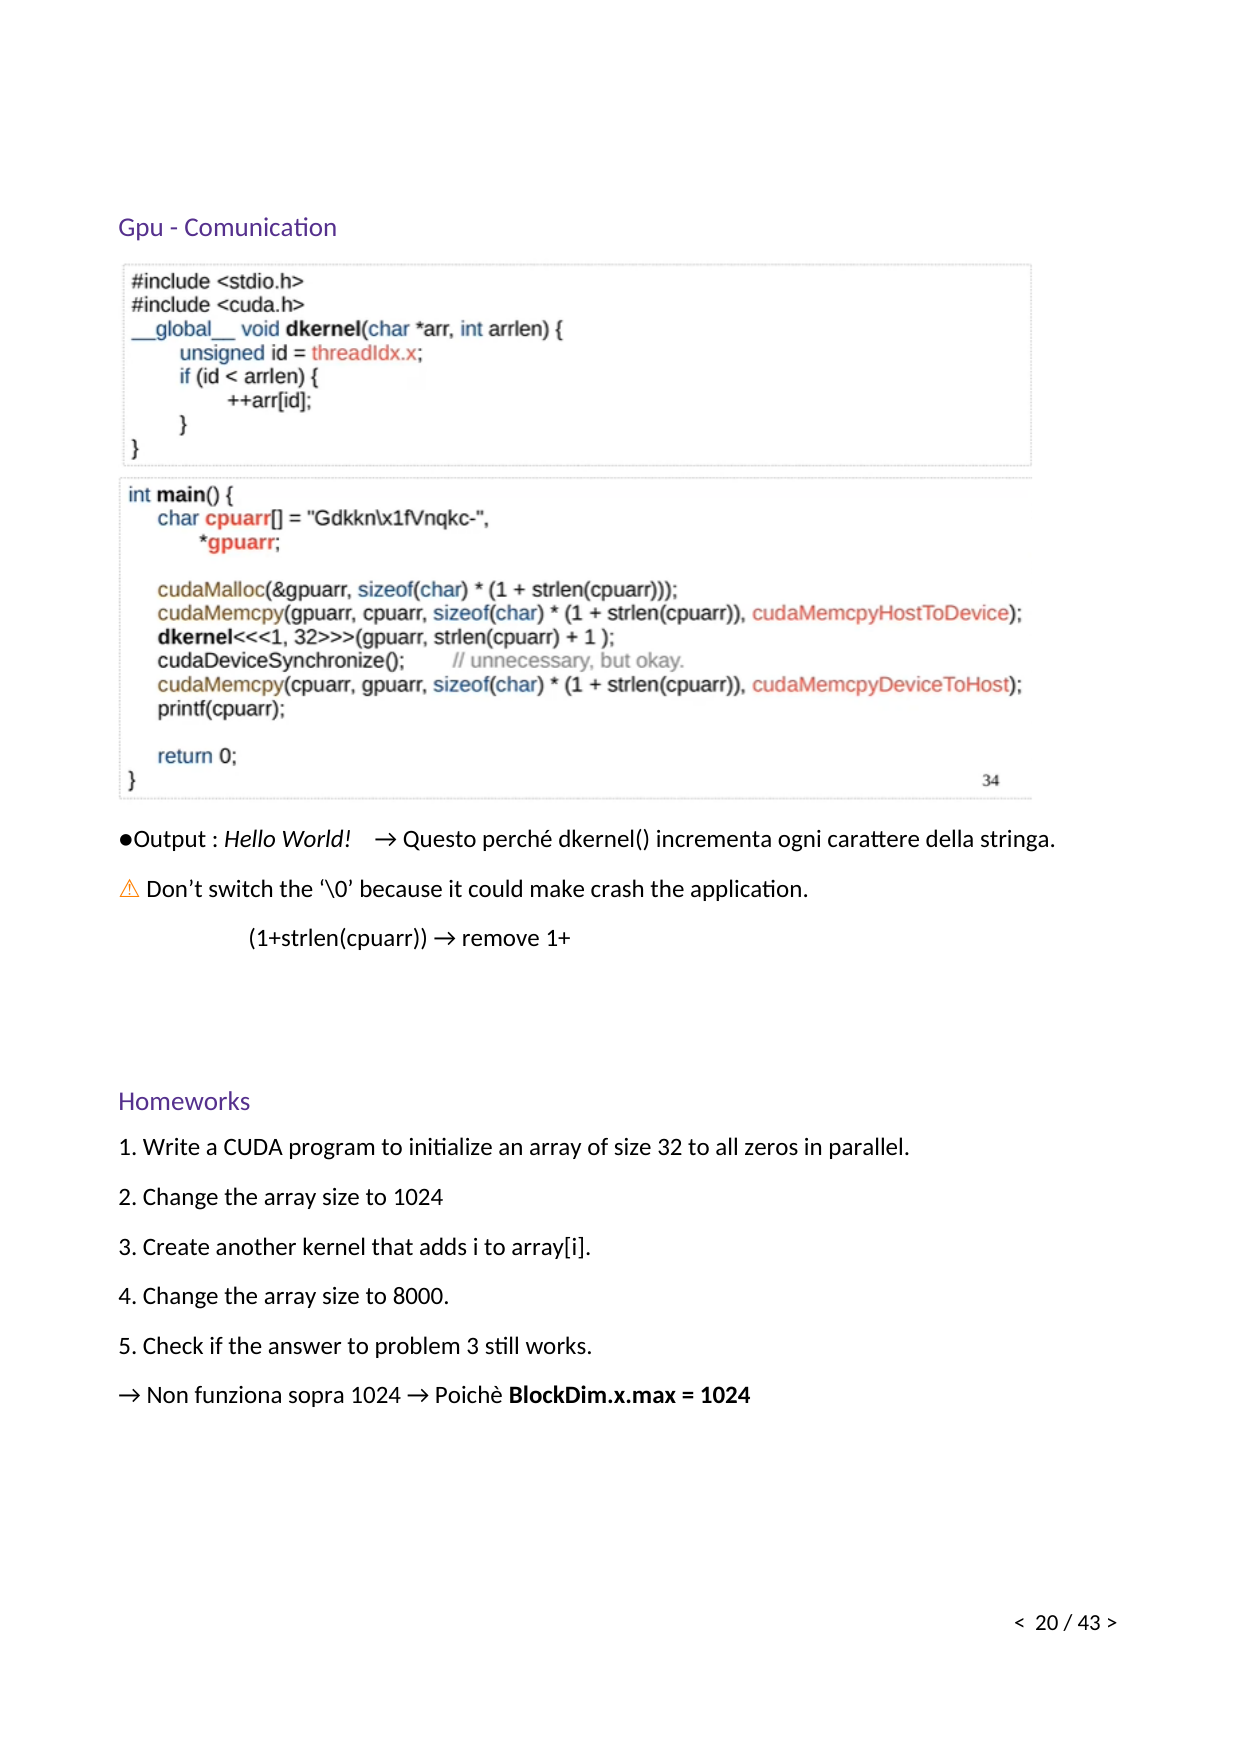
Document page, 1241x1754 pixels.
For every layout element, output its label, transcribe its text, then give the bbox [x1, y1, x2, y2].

subtitle Gpu - Comunication [118, 210, 1122, 243]
text ●Output : Hello World! → Questo perché dkernel() incrementa ogni carattere della stringa. [118, 823, 1122, 854]
text ⚠ Don’t switch the ‘\0’ because it could make crash the application. [118, 873, 1122, 903]
text (1+strlen(cpuarr)) → remove 1+ [118, 922, 1122, 953]
subtitle Homeworks [118, 1084, 1122, 1117]
picture [118, 257, 1033, 805]
text 1. Write a CUDA program to initialize an array of size 32 to all zeros in parallel. [118, 1132, 1122, 1162]
text 5. Check if the answer to problem 3 still works. [118, 1330, 1122, 1360]
text 2. Change the array size to 1024 [118, 1181, 1122, 1212]
text 4. Change the array size to 8000. [118, 1280, 1122, 1311]
text 3. Create another kernel that adds i to array[i]. [118, 1231, 1122, 1261]
text → Non funziona sopra 1024 → Poichè BlockDim.x.max = 1024 [118, 1379, 1122, 1410]
